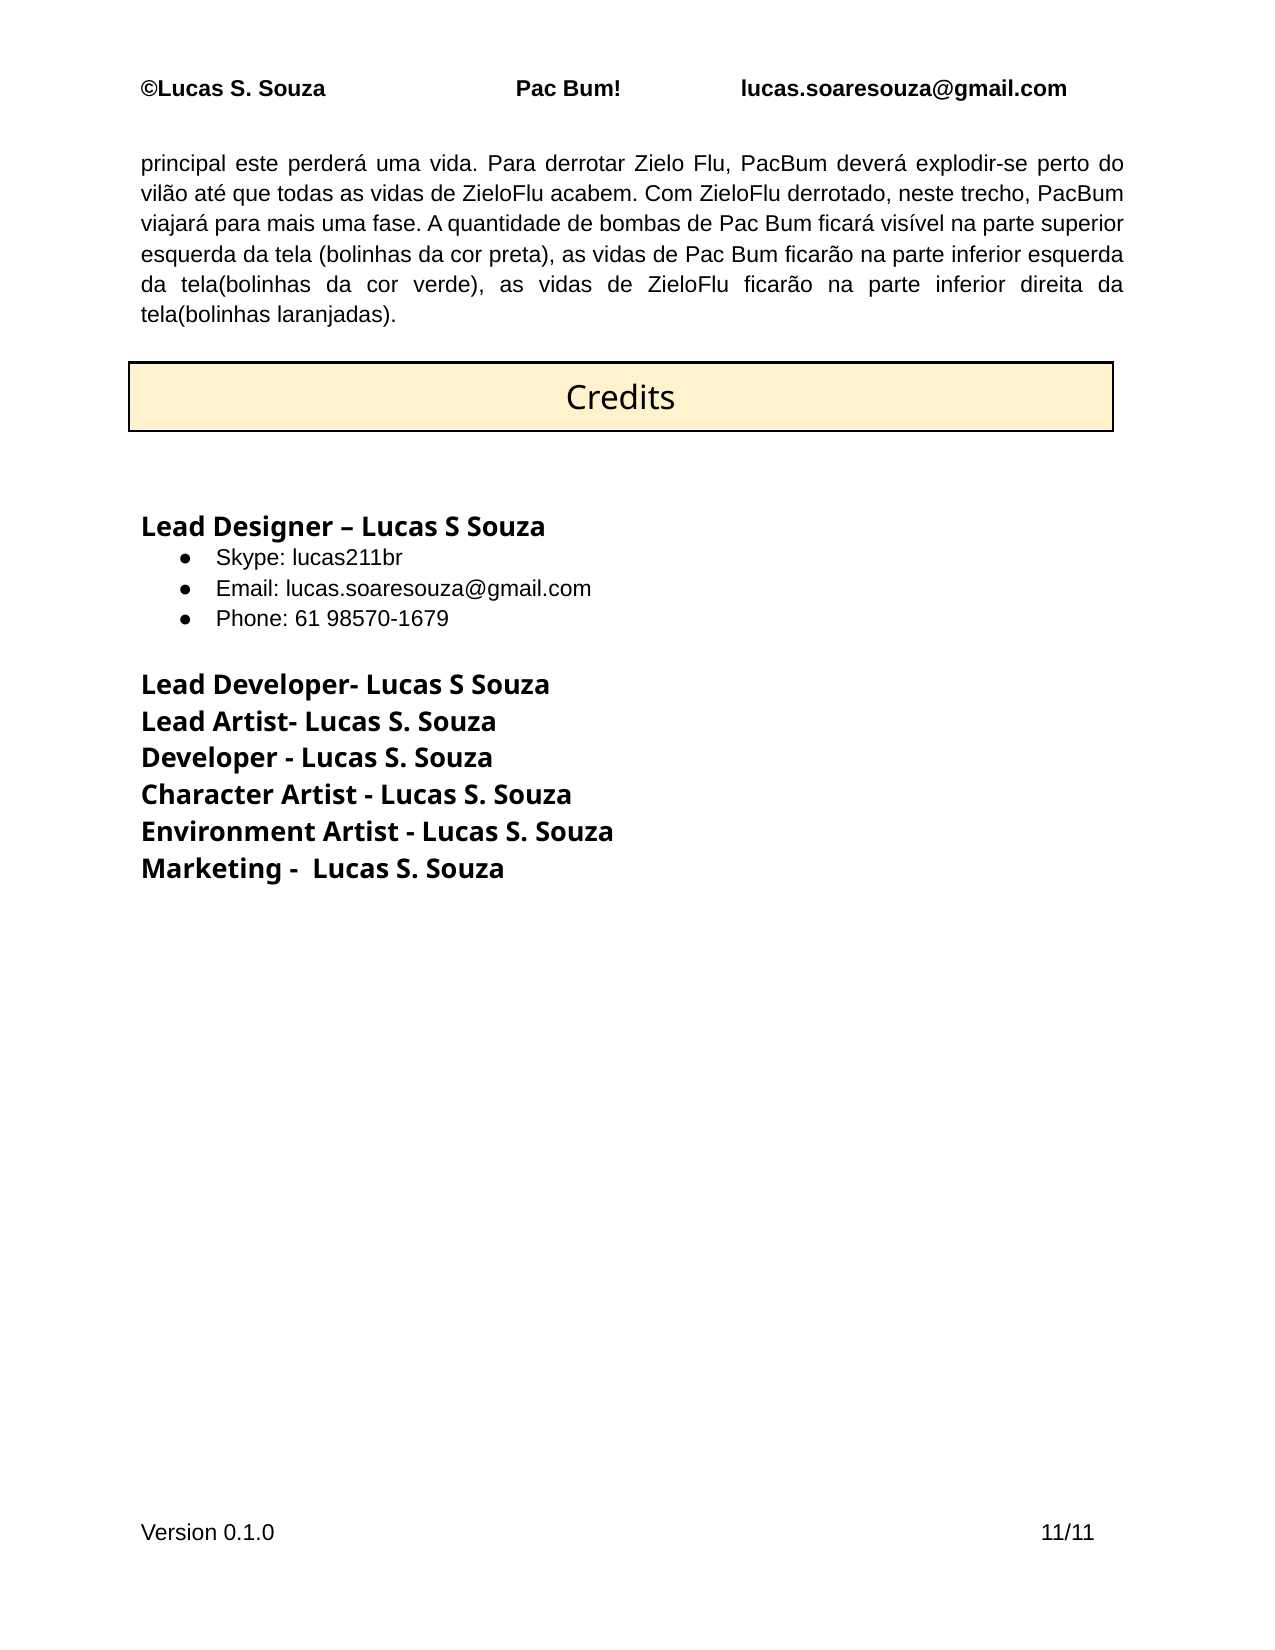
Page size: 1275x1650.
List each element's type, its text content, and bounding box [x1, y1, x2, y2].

list Skype: lucas211br [178, 544, 1125, 571]
list Email: lucas.soaresouza@gmail.com [178, 574, 1125, 601]
subtitle Lead Designer – Lucas S Souza [141, 507, 1125, 544]
table_header Credits [130, 364, 1112, 430]
subtitle Character Artist - Lucas S. Souza [141, 776, 1125, 813]
list Phone: 61 98570-1679 [178, 605, 1125, 631]
subtitle Developer - Lucas S. Souza [141, 739, 1125, 776]
text principal este perderá uma vida. Para derrotar Zielo Flu, PacBum deverá explodir-se perto do vilão até que todas as vidas de ZieloFlu acabem. Com ZieloFlu derrotado, neste trecho, PacBum viajará para mais uma fase. A quantidade de bombas de Pac Bum ficará visível na parte superior esquerda da tela (bolinhas da cor preta), as vidas de Pac Bum ficarão na parte inferior esquerda da tela(bolinhas da cor verde), as vidas de ZieloFlu ficarão na parte inferior direita da tela(bolinhas laranjadas). [141, 150, 1125, 327]
subtitle Lead Developer- Lucas S Souza [141, 665, 1125, 702]
subtitle Lead Artist- Lucas S. Souza [141, 702, 1125, 739]
subtitle Environment Artist - Lucas S. Souza [141, 813, 1125, 849]
subtitle Marketing - Lucas S. Souza [141, 849, 1125, 886]
